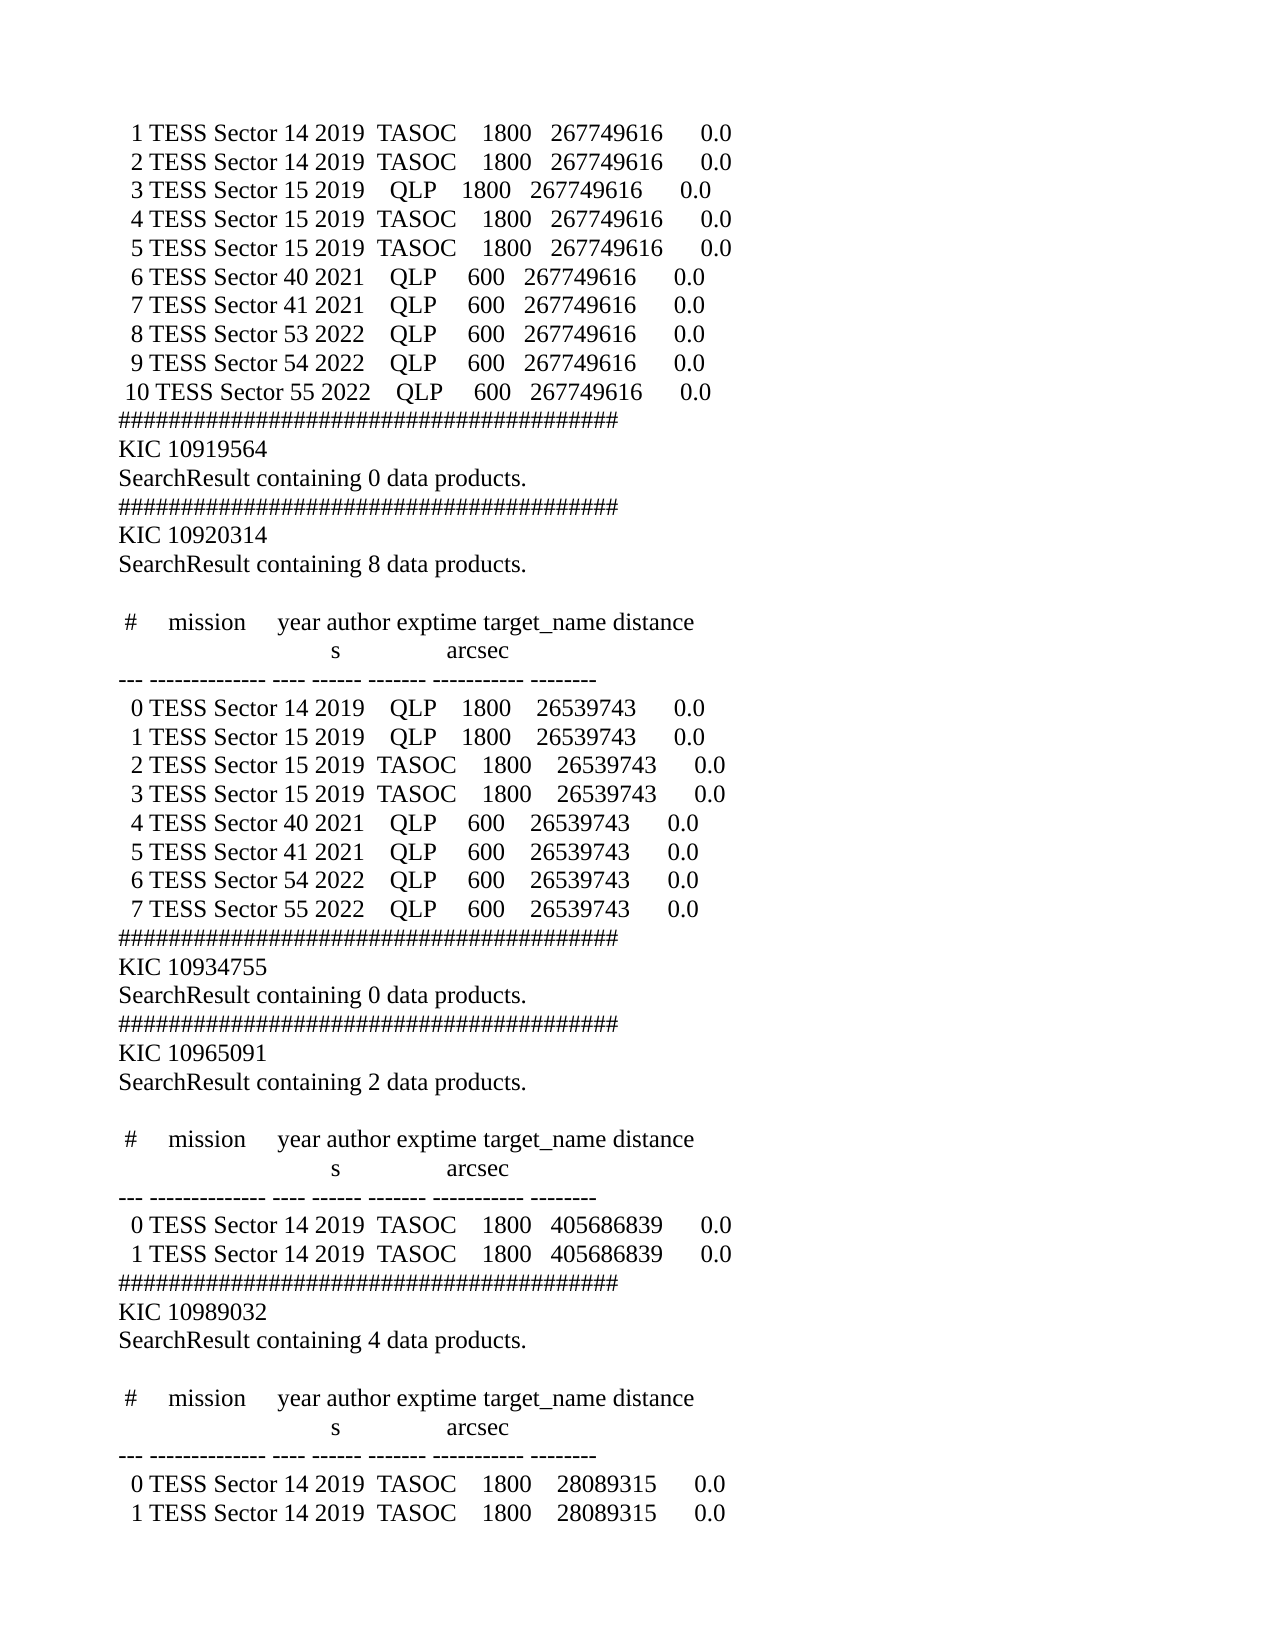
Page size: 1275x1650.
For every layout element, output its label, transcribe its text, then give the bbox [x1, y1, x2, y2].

text 5 TESS Sector 41 2021 QLP 600 26539743 0.0 [118, 837, 1157, 866]
text SearchResult containing 0 data products. [118, 463, 1157, 492]
text ######################################## [118, 1268, 1157, 1297]
text ######################################## [118, 492, 1157, 521]
text 3 TESS Sector 15 2019 TASOC 1800 26539743 0.0 [118, 779, 1157, 808]
text --- -------------- ---- ------ ------- ----------- -------- [118, 664, 1157, 693]
text --- -------------- ---- ------ ------- ----------- -------- [118, 1182, 1157, 1211]
text SearchResult containing 2 data products. [118, 1067, 1157, 1096]
text 7 TESS Sector 41 2021 QLP 600 267749616 0.0 [118, 291, 1157, 319]
text s arcsec [118, 1412, 1157, 1441]
text KIC 10965091 [118, 1038, 1157, 1067]
text --- -------------- ---- ------ ------- ----------- -------- [118, 1441, 1157, 1469]
text KIC 10989032 [118, 1297, 1157, 1326]
text 4 TESS Sector 15 2019 TASOC 1800 267749616 0.0 [118, 204, 1157, 233]
text # mission year author exptime target_name distance [118, 1124, 1157, 1153]
text KIC 10920314 [118, 521, 1157, 549]
text s arcsec [118, 636, 1157, 664]
text 0 TESS Sector 14 2019 QLP 1800 26539743 0.0 [118, 693, 1157, 722]
text ######################################## [118, 1009, 1157, 1038]
text ######################################## [118, 923, 1157, 952]
text 1 TESS Sector 15 2019 QLP 1800 26539743 0.0 [118, 722, 1157, 751]
text ######################################## [118, 406, 1157, 434]
text s arcsec [118, 1153, 1157, 1182]
text # mission year author exptime target_name distance [118, 1383, 1157, 1412]
text 4 TESS Sector 40 2021 QLP 600 26539743 0.0 [118, 808, 1157, 837]
text 5 TESS Sector 15 2019 TASOC 1800 267749616 0.0 [118, 233, 1157, 262]
text 6 TESS Sector 40 2021 QLP 600 267749616 0.0 [118, 262, 1157, 291]
text 1 TESS Sector 14 2019 TASOC 1800 405686839 0.0 [118, 1239, 1157, 1268]
text 0 TESS Sector 14 2019 TASOC 1800 405686839 0.0 [118, 1211, 1157, 1239]
text 3 TESS Sector 15 2019 QLP 1800 267749616 0.0 [118, 176, 1157, 204]
text SearchResult containing 0 data products. [118, 981, 1157, 1009]
text 8 TESS Sector 53 2022 QLP 600 267749616 0.0 [118, 319, 1157, 348]
text 6 TESS Sector 54 2022 QLP 600 26539743 0.0 [118, 866, 1157, 894]
text 1 TESS Sector 14 2019 TASOC 1800 28089315 0.0 [118, 1498, 1157, 1527]
text SearchResult containing 4 data products. [118, 1326, 1157, 1354]
text 9 TESS Sector 54 2022 QLP 600 267749616 0.0 [118, 348, 1157, 377]
text 2 TESS Sector 14 2019 TASOC 1800 267749616 0.0 [118, 147, 1157, 176]
text 10 TESS Sector 55 2022 QLP 600 267749616 0.0 [118, 377, 1157, 406]
text KIC 10934755 [118, 952, 1157, 981]
text 2 TESS Sector 15 2019 TASOC 1800 26539743 0.0 [118, 751, 1157, 779]
text SearchResult containing 8 data products. [118, 549, 1157, 578]
text 7 TESS Sector 55 2022 QLP 600 26539743 0.0 [118, 894, 1157, 923]
text 0 TESS Sector 14 2019 TASOC 1800 28089315 0.0 [118, 1469, 1157, 1498]
text 1 TESS Sector 14 2019 TASOC 1800 267749616 0.0 [118, 118, 1157, 147]
text KIC 10919564 [118, 434, 1157, 463]
text # mission year author exptime target_name distance [118, 607, 1157, 636]
